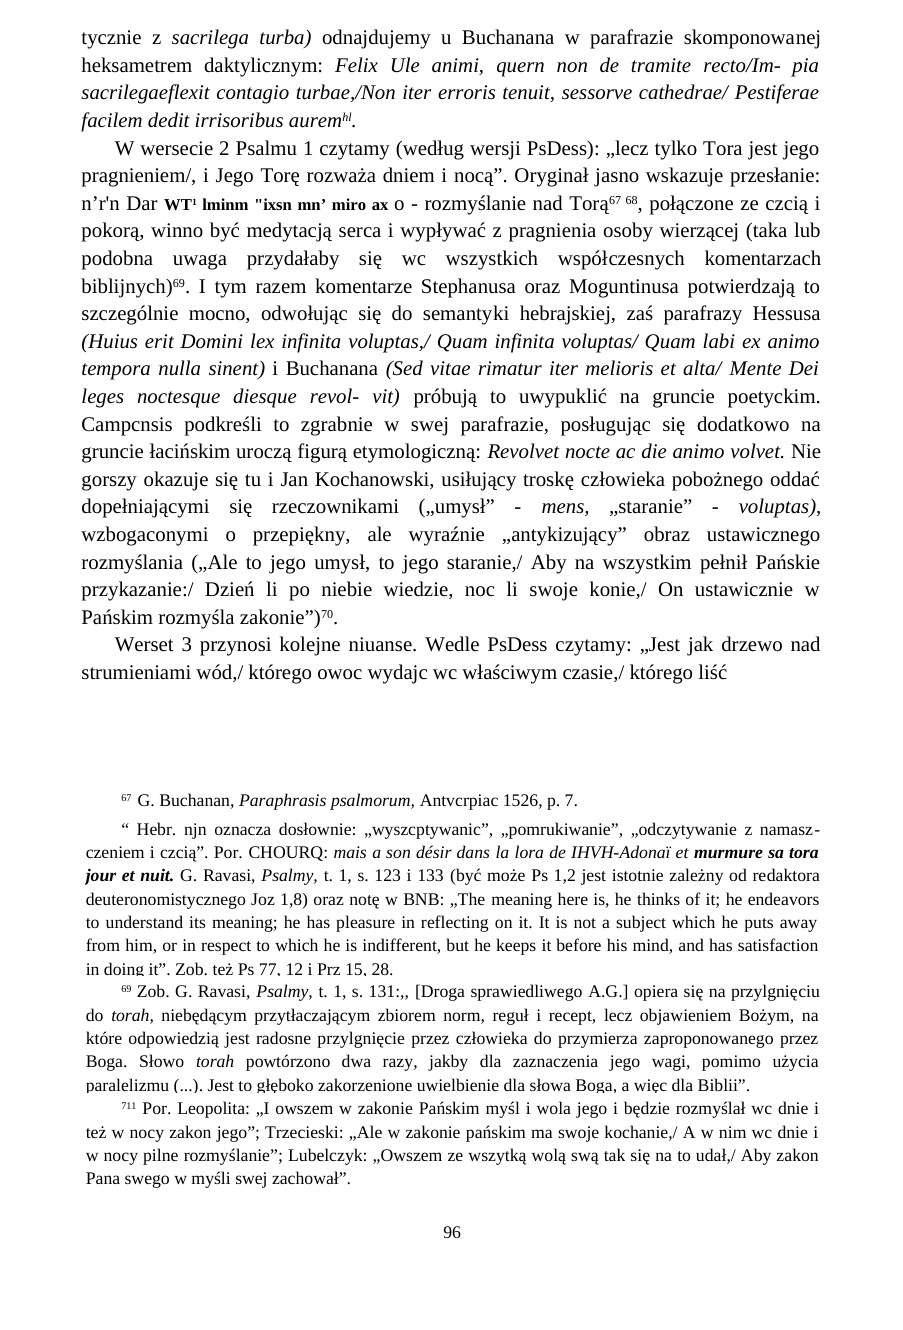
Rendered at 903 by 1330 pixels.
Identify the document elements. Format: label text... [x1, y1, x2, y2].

text 67 G. Buchanan, Paraphrasis psalmorum, Antvcrpiac 1526, p. 7. [121, 789, 820, 810]
text “ Hebr. njn oznacza dosłownie: „wyszcptywanic”, „pomrukiwanie”, „odczytywanie z namasz­czeniem i czcią”. Por. CHOURQ: mais a son désir dans la lora de IHVH-Adonaï et murmure sa tora jour et nuit. G. Ravasi, Psalmy, t. 1, s. 123 i 133 (być może Ps 1,2 jest istotnie zależny od re­daktora deuteronomistycznego Joz 1,8) oraz notę w BNB: „The meaning here is, he thinks of it; he endeavors to understand its meaning; he has pleasure in reflecting on it. It is not a subject which he puts away from him, or in respect to which he is indifferent, but he keeps it before his mind, and has satisfaction in doing it”. Zob. też Ps 77, 12 i Prz 15, 28. [86, 819, 820, 975]
text tycznie z sacrilega turba) odnajdujemy u Buchanana w parafrazie skomponowa­nej heksametrem daktylicznym: Felix Ule animi, quern non de tramite recto/Im- pia sacrilegaeflexit contagio turbae,/Non iter erroris tenuit, sessorve cathedrae/ Pestiferae facilem dedit irrisoribus auremhl. [81, 25, 821, 132]
text W wersecie 2 Psalmu 1 czytamy (według wersji PsDess): „lecz tylko Tora jest jego pragnieniem/, i Jego Torę rozważa dniem i nocą”. Oryginał jasno wskazuje przesłanie: n’r'n Dar WT1 lminm "ixsn mn’ miro ax o - rozmyślanie nad Torą67 68, połączone ze czcią i pokorą, winno być medytacją serca i wypływać z pragnienia osoby wierzącej (taka lub podobna uwaga przydałaby się wc wszystkich współ­czesnych komentarzach biblijnych)69. I tym razem komentarze Stephanusa oraz Moguntinusa potwierdzają to szczególnie mocno, odwołując się do semanty­ki hebrajskiej, zaś parafrazy Hessusa (Huius erit Domini lex infinita voluptas,/ Quam infinita voluptas/ Quam labi ex animo tempora nulla sinent) i Buchanana (Sed vitae rimatur iter melioris et alta/ Mente Dei leges noctesque diesque revol- vit) próbują to uwypuklić na gruncie poetyckim. Campcnsis podkreśli to zgrab­nie w swej parafrazie, posługując się dodatkowo na gruncie łacińskim uroczą figurą etymologiczną: Revolvet nocte ac die animo volvet. Nie gorszy okazuje się tu i Jan Kochanowski, usiłujący troskę człowieka pobożnego oddać dopełnia­jącymi się rzeczownikami („umysł” - mens, „staranie” - voluptas), wzbogacony­mi o przepiękny, ale wyraźnie „antykizujący” obraz ustawicznego rozmyślania („Ale to jego umysł, to jego staranie,/ Aby na wszystkim pełnił Pańskie przyka­zanie:/ Dzień li po niebie wiedzie, noc li swoje konie,/ On ustawicznie w Pańskim rozmyśla zakonie”)70. [81, 136, 821, 629]
text Werset 3 przynosi kolejne niuanse. Wedle PsDess czytamy: „Jest jak drzewo nad strumieniami wód,/ którego owoc wydajc wc właściwym czasie,/ którego liść [81, 632, 821, 684]
text 96 [443, 1222, 467, 1242]
text 711 Por. Leopolita: „I owszem w zakonie Pańskim myśl i wola jego i będzie rozmyślał wc dnie i też w nocy zakon jego”; Trzecieski: „Ale w zakonie pańskim ma swoje kochanie,/ A w nim wc dnie i w nocy pilne rozmyślanie”; Lubelczyk: „Owszem ze wszytką wolą swą tak się na to udał,/ Aby zakon Pana swego w myśli swej zachował”. [86, 1098, 820, 1188]
text 69 Zob. G. Ravasi, Psalmy, t. 1, s. 131:,, [Droga sprawiedliwego A.G.] opiera się na przylgnię­ciu do torah, niebędącym przytłaczającym zbiorem norm, reguł i recept, lecz objawieniem Bożym, na które odpowiedzią jest radosne przylgnięcie przez człowieka do przymierza zaproponowanego przez Boga. Słowo torah powtórzono dwa razy, jakby dla zaznaczenia jego wagi, pomimo użycia paralelizmu (...). Jest to głęboko zakorzenione uwielbienie dla słowa Boga, a więc dla Biblii”. [86, 981, 820, 1093]
